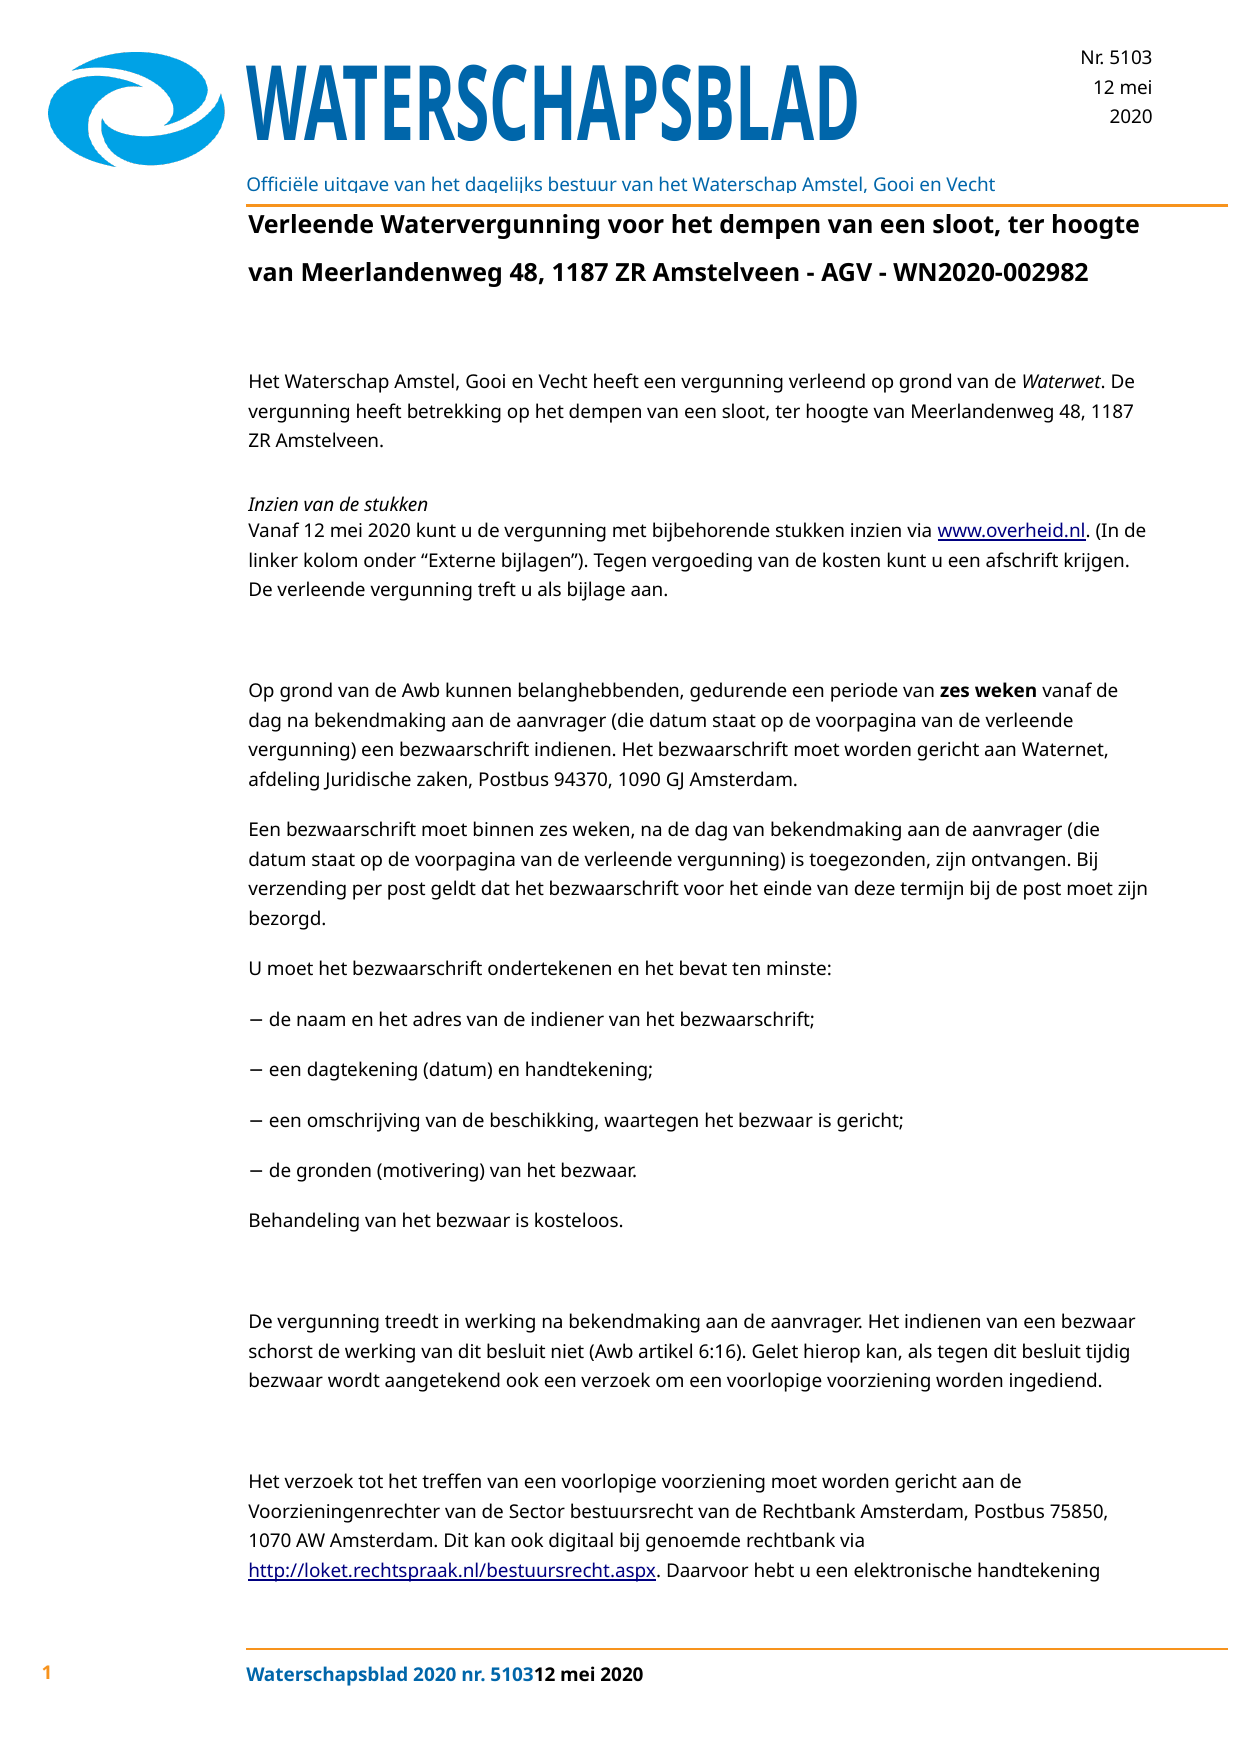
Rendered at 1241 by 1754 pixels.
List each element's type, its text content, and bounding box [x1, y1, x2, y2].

text − een omschrijving van de beschikking, waartegen het bezwaar is gericht; [248, 1107, 1152, 1132]
text Het Waterschap Amstel, Gooi en Vecht heeft een vergunning verleend op grond van de Waterwet. De vergunning heeft betrekking op het dempen van een sloot, ter hoogte van Meerlandenweg 48, 1187 ZR Amstelveen. [248, 368, 1152, 453]
text Een bezwaarschrift moet binnen zes weken, na de dag van bekendmaking aan de aanvrager (die datum staat op de voorpagina van de verleende vergunning) is toegezonden, zijn ontvangen. Bij verzending per post geldt dat het bezwaarschrift voor het einde van deze termijn bij de post moet zijn bezorgd. [248, 816, 1152, 931]
text Behandeling van het bezwaar is kosteloos. [248, 1208, 1152, 1233]
text − een dagtekening (datum) en handtekening; [248, 1056, 1152, 1082]
text Het verzoek tot het treffen van een voorlopige voorziening moet worden gericht aan de Voorzieningenrechter van de Sector bestuursrecht van de Rechtbank Amsterdam, Postbus 75850, 1070 AW Amsterdam. Dit kan ook digitaal bij genoemde rechtbank via http://loket.rechtspraak.nl/bestuursrecht.aspx. Daarvoor hebt u een elektronische handtekening [248, 1468, 1152, 1583]
text Inzien van de stukken [248, 491, 1152, 517]
text − de gronden (motivering) van het bezwaar. [248, 1157, 1152, 1183]
text De vergunning treedt in werking na bekendmaking aan de aanvrager. Het indienen van een bezwaar schorst de werking van dit besluit niet (Awb artikel 6:16). Gelet hierop kan, als tegen dit besluit tijdig bezwaar wordt aangetekend ook een verzoek om een voorlopige voorziening worden ingediend. [248, 1308, 1152, 1393]
text − de naam en het adres van de indiener van het bezwaarschrift; [248, 1006, 1152, 1032]
picture [41, 47, 231, 172]
text Verleende Watervergunning voor het dempen van een sloot, ter hoogte van Meerlandenweg 48, 1187 ZR Amstelveen - AGV - WN2020-002982 [248, 207, 1152, 288]
text U moet het bezwaarschrift ondertekenen en het bevat ten minste: [248, 956, 1152, 981]
text Vanaf 12 mei 2020 kunt u de vergunning met bijbehorende stukken inzien via www.overheid.nl. (In de linker kolom onder “Externe bijlagen”). Tegen vergoeding van de kosten kunt u een afschrift krijgen. De verleende vergunning treft u als bijlage aan. [248, 517, 1152, 602]
text Op grond van de Awb kunnen belanghebbenden, gedurende een periode van zes weken vanaf de dag na bekendmaking aan de aanvrager (die datum staat op de voorpagina van de verleende vergunning) een bezwaarschrift indienen. Het bezwaarschrift moet worden gericht aan Waternet, afdeling Juridische zaken, Postbus 94370, 1090 GJ Amsterdam. [248, 677, 1152, 792]
